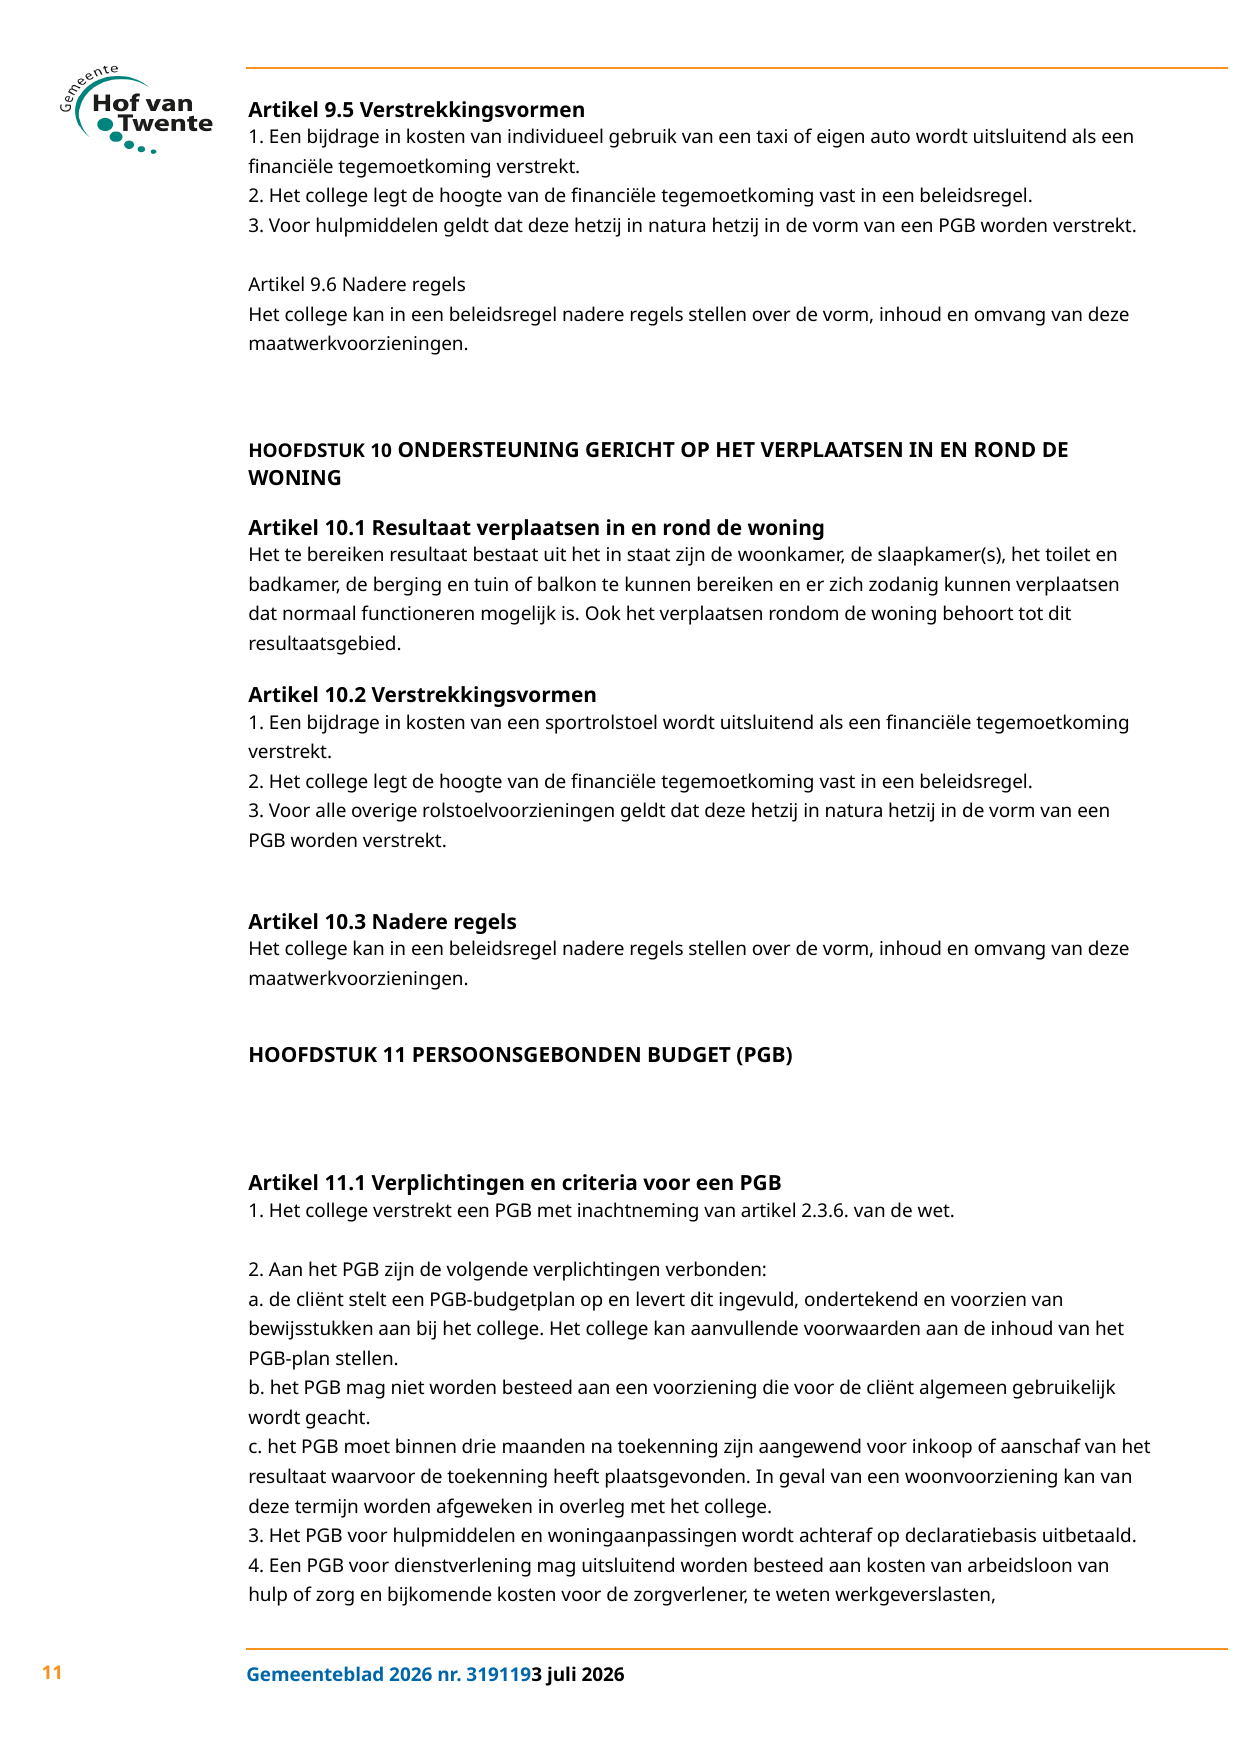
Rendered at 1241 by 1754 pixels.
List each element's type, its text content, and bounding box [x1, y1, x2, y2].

text 3. Voor hulpmiddelen geldt dat deze hetzij in natura hetzij in de vorm van een PGB worden verstrekt. [248, 212, 1152, 238]
picture [41, 47, 231, 172]
text 2. Aan het PGB zijn de volgende verplichtingen verbonden: [248, 1256, 1152, 1282]
text HOOFDSTUK 11 PERSOONSGEBONDEN BUDGET (PGB) [248, 1040, 1152, 1069]
text Artikel 11.1 Verplichtingen en criteria voor een PGB [248, 1168, 1152, 1197]
text 2. Het college legt de hoogte van de financiële tegemoetkoming vast in een beleidsregel. [248, 182, 1152, 208]
text HOOFDSTUK 10 ONDERSTEUNING GERICHT OP HET VERPLAATSEN IN EN ROND DE WONING [248, 435, 1152, 492]
text b. het PGB mag niet worden besteed aan een voorziening die voor de cliënt algemeen gebruikelijk wordt geacht. [248, 1374, 1152, 1430]
text 3. Het PGB voor hulpmiddelen en woningaanpassingen wordt achteraf op declaratiebasis uitbetaald. [248, 1522, 1152, 1548]
text Het college kan in een beleidsregel nadere regels stellen over de vorm, inhoud en omvang van deze maatwerkvoorzieningen. [248, 301, 1152, 356]
text 1. Een bijdrage in kosten van individueel gebruik van een taxi of eigen auto wordt uitsluitend als een financiële tegemoetkoming verstrekt. [248, 123, 1152, 178]
text Het college kan in een beleidsregel nadere regels stellen over de vorm, inhoud en omvang van deze maatwerkvoorzieningen. [248, 936, 1152, 991]
text 3. Voor alle overige rolstoelvoorzieningen geldt dat deze hetzij in natura hetzij in de vorm van een PGB worden verstrekt. [248, 798, 1152, 853]
text 1. Een bijdrage in kosten van een sportrolstoel wordt uitsluitend als een financiële tegemoetkoming verstrekt. [248, 709, 1152, 764]
text Artikel 9.5 Verstrekkingsvormen [248, 95, 1152, 123]
text 4. Een PGB voor dienstverlening mag uitsluitend worden besteed aan kosten van arbeidsloon van hulp of zorg en bijkomende kosten voor de zorgverlener, te weten werkgeverslasten, [248, 1552, 1152, 1607]
text 2. Het college legt de hoogte van de financiële tegemoetkoming vast in een beleidsregel. [248, 768, 1152, 794]
text c. het PGB moet binnen drie maanden na toekenning zijn aangewend voor inkoop of aanschaf van het resultaat waarvoor de toekenning heeft plaatsgevonden. In geval van een woonvoorziening kan van deze termijn worden afgeweken in overleg met het college. [248, 1434, 1152, 1518]
text Artikel 10.3 Nadere regels [248, 907, 1152, 936]
text a. de cliënt stelt een PGB-budgetplan op en levert dit ingevuld, ondertekend en voorzien van bewijsstukken aan bij het college. Het college kan aanvullende voorwaarden aan de inhoud van het PGB-plan stellen. [248, 1286, 1152, 1371]
text Het te bereiken resultaat bestaat uit het in staat zijn de woonkamer, de slaapkamer(s), het toilet en badkamer, de berging en tuin of balkon te kunnen bereiken en er zich zodanig kunnen verplaatsen dat normaal functioneren mogelijk is. Ook het verplaatsen rondom de woning behoort tot dit resultaatsgebied. [248, 541, 1152, 656]
text 1. Het college verstrekt een PGB met inachtneming van artikel 2.3.6. van de wet. [248, 1197, 1152, 1223]
text Artikel 10.1 Resultaat verplaatsen in en rond de woning [248, 513, 1152, 541]
text Artikel 10.2 Verstrekkingsvormen [248, 680, 1152, 709]
text Artikel 9.6 Nadere regels [248, 271, 1152, 297]
